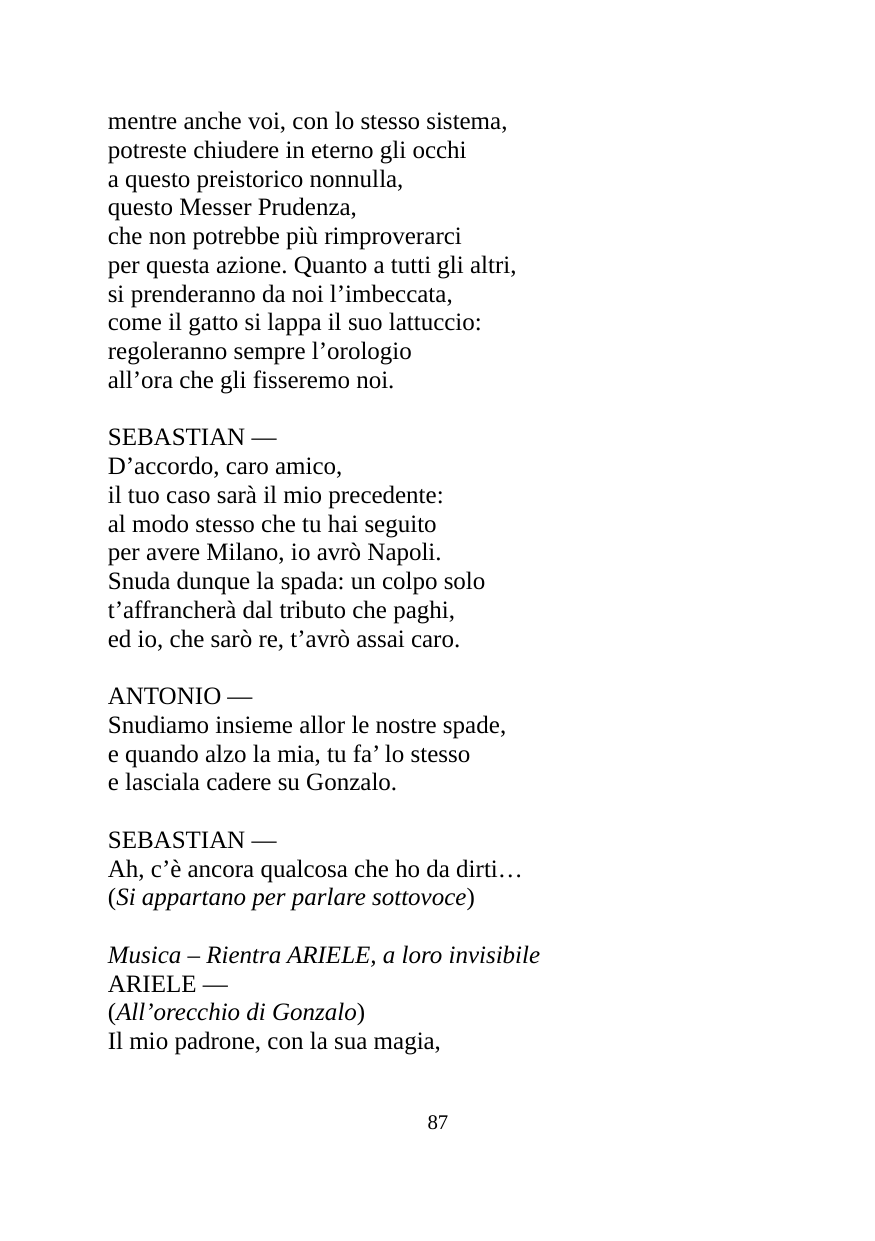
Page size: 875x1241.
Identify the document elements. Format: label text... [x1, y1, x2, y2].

text Snudiamo insieme allor le nostre spade, [108, 710, 768, 739]
text al modo stesso che tu hai seguito [108, 509, 768, 537]
text regoleranno sempre l’orologio [108, 336, 768, 365]
text SEBASTIAN — [108, 422, 768, 451]
text all’ora che gli fisseremo noi. [108, 365, 768, 394]
text si prenderanno da noi l’imbeccata, [108, 279, 768, 307]
text questo Messer Prudenza, [108, 192, 768, 221]
text per avere Milano, io avrò Napoli. [108, 537, 768, 566]
text per questa azione. Quanto a tutti gli altri, [108, 250, 768, 279]
text ed io, che sarò re, t’avrò assai caro. [108, 624, 768, 652]
text SEBASTIAN — [108, 825, 768, 854]
text e quando alzo la mia, tu fa’ lo stesso [108, 739, 768, 767]
text Ah, c’è ancora qualcosa che ho da dirti… [108, 854, 768, 882]
text a questo preistorico nonnulla, [108, 164, 768, 192]
text (All’orecchio di Gonzalo) [108, 997, 768, 1026]
text (Si appartano per parlare sottovoce) [108, 882, 768, 911]
text ANTONIO — [108, 681, 768, 710]
text come il gatto si lappa il suo lattuccio: [108, 307, 768, 336]
text Snuda dunque la spada: un colpo solo [108, 566, 768, 595]
text D’accordo, caro amico, [108, 451, 768, 480]
text il tuo caso sarà il mio precedente: [108, 480, 768, 509]
text che non potrebbe più rimproverarci [108, 221, 768, 250]
text ARIELE — [108, 969, 768, 997]
text t’affrancherà dal tributo che paghi, [108, 595, 768, 624]
text Musica – Rientra ARIELE, a loro invisibile [108, 940, 768, 969]
text mentre anche voi, con lo stesso sistema, [108, 106, 768, 135]
text potreste chiudere in eterno gli occhi [108, 135, 768, 164]
text Il mio padrone, con la sua magia, [108, 1026, 768, 1055]
text e lasciala cadere su Gonzalo. [108, 767, 768, 796]
